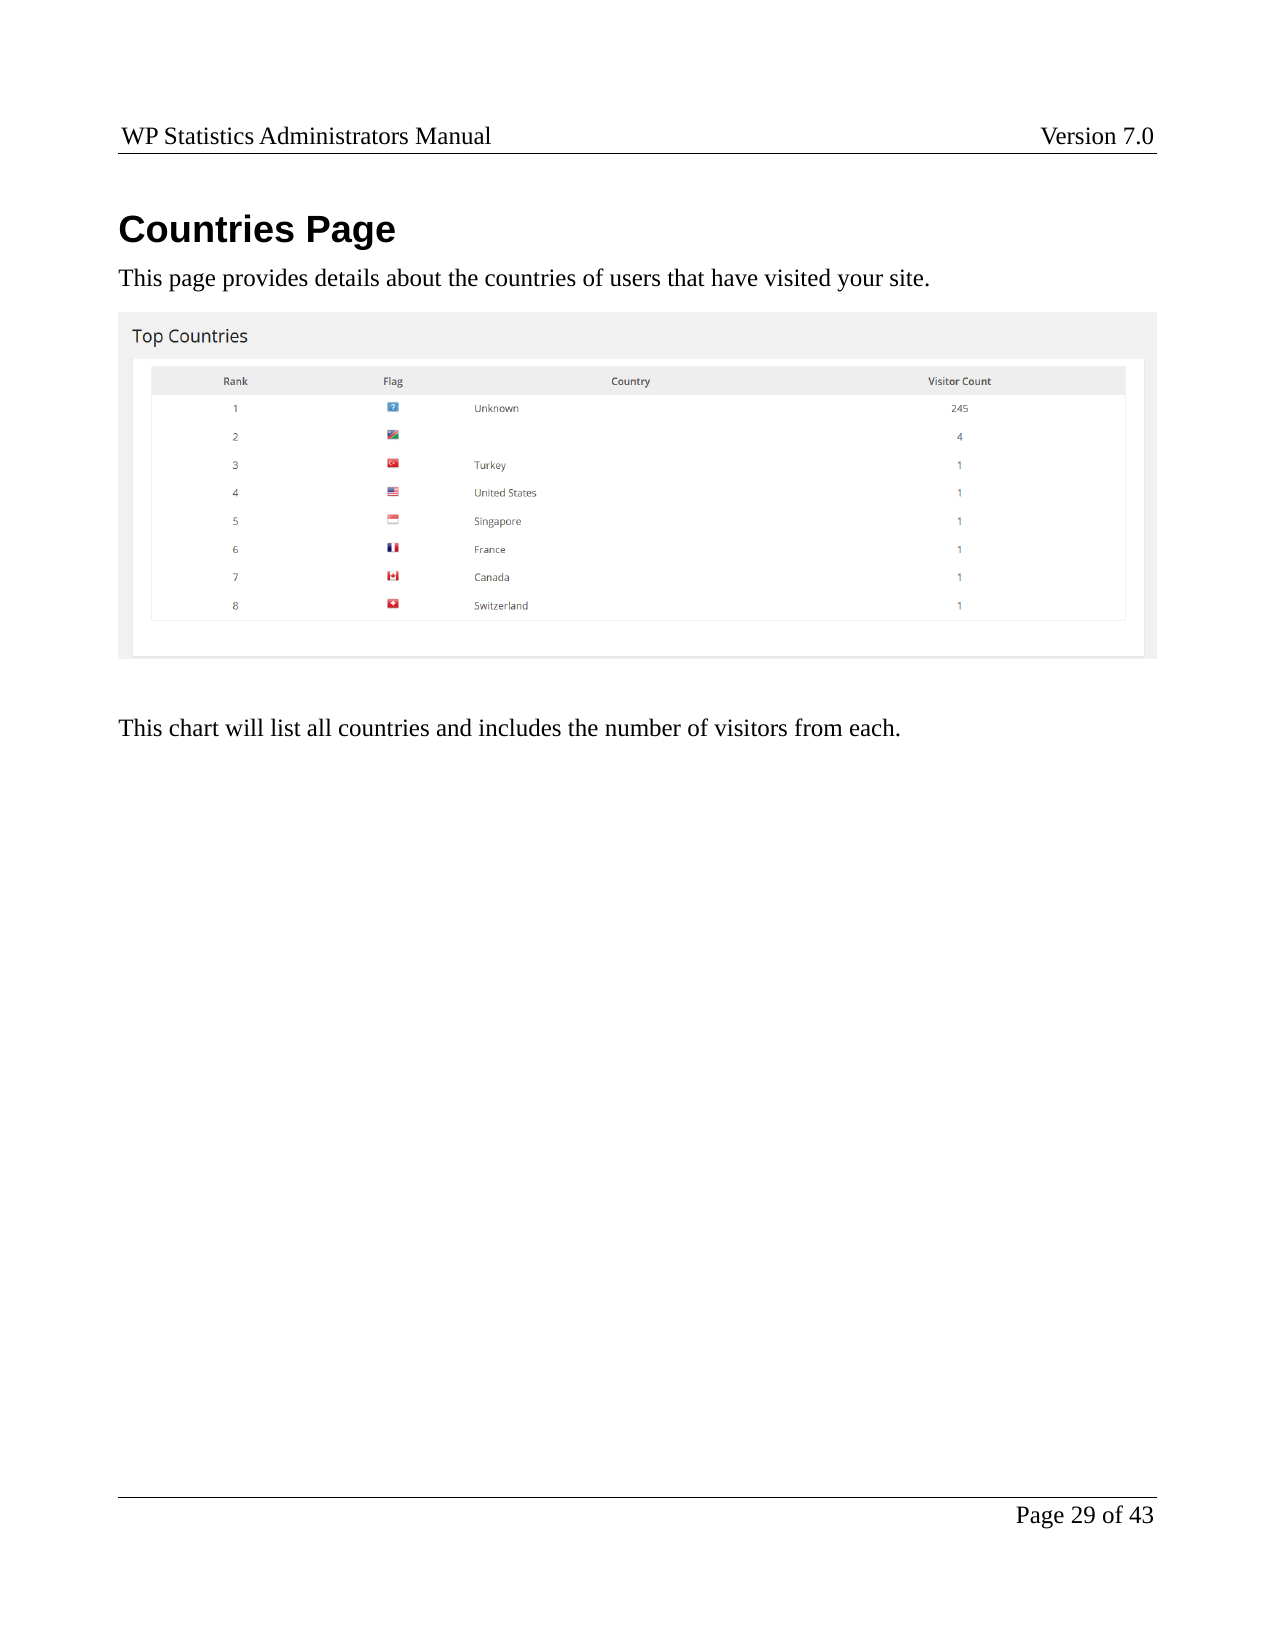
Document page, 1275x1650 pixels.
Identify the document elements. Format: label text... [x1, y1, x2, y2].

text This chart will list all countries and includes the number of visitors from each. [118, 713, 1157, 742]
text This page provides details about the countries of users that have visited your site. [118, 263, 1157, 292]
picture [118, 312, 1157, 659]
subtitle Countries Page [118, 207, 1157, 251]
